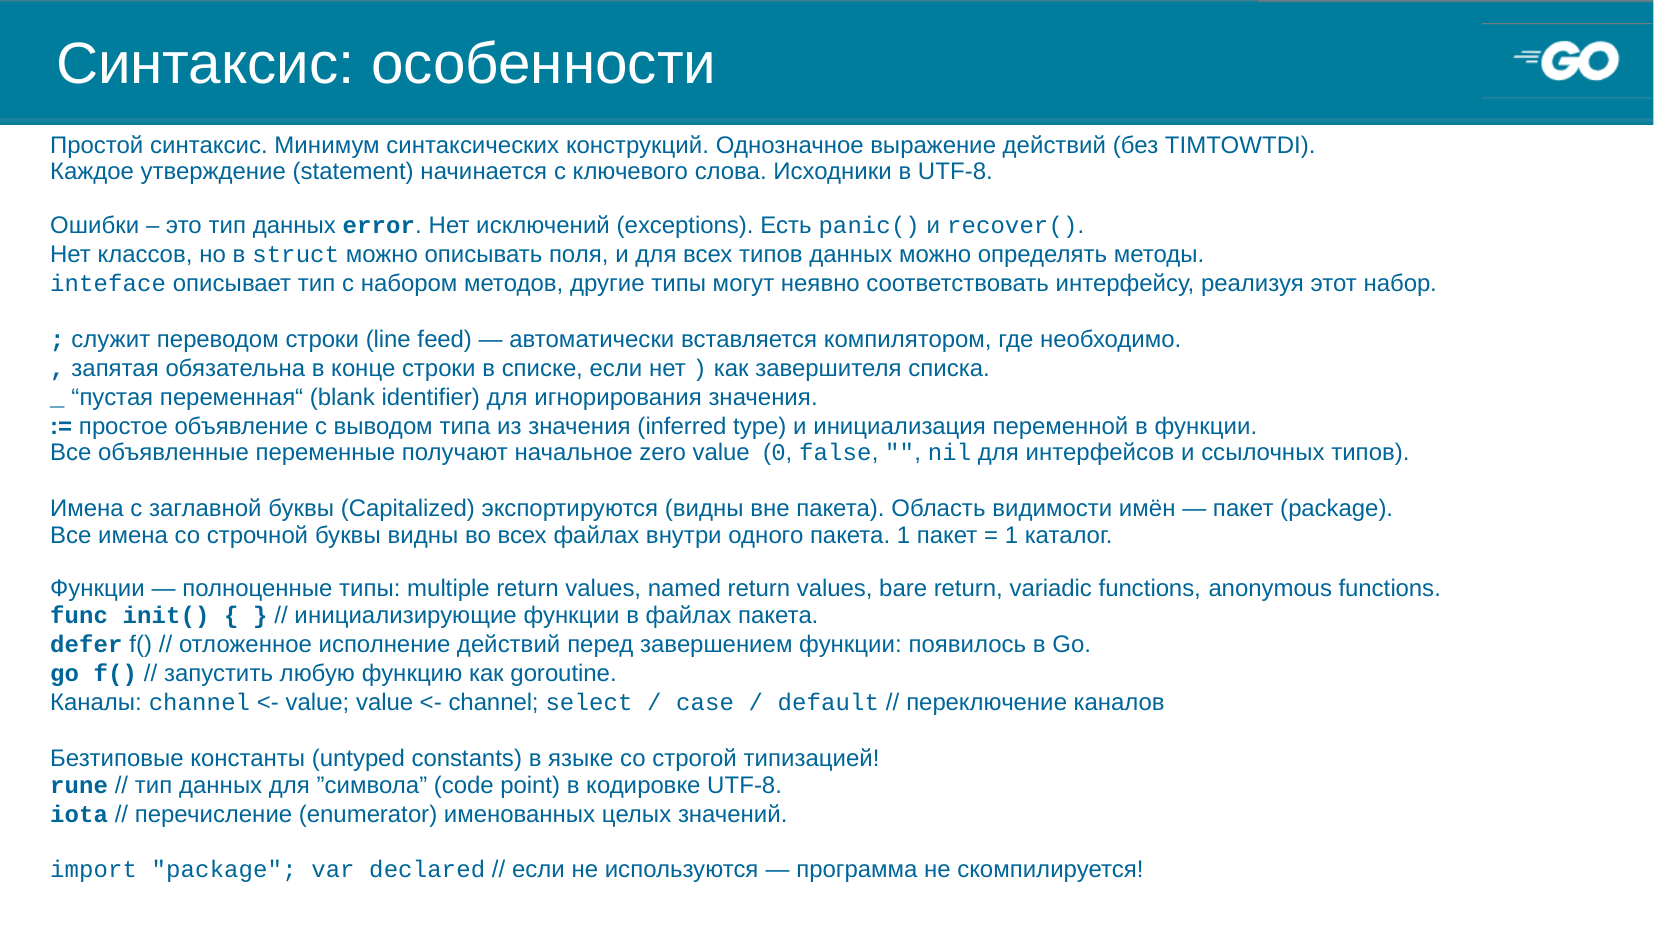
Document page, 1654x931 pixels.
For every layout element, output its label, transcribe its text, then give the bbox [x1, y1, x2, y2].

text_box Синтаксис: особенности [41, 23, 1495, 104]
text_box Простой синтаксис. Минимум синтаксических конструкций. Однозначное выражение действий (без TIMTOWTDI). Каждое утверждение (statement) начинается с ключевого слова. Исходники в UTF-8. Ошибки – это тип данных error. Нет исключений (exceptions). Есть panic() и recover(). Нет классов, но в struct можно описывать поля, и для всех типов данных можно определять методы. inteface описывает тип с набором методов, другие типы могут неявно соответствовать интерфейсу, реализуя этот набор. ; служит переводом строки (line feed) — автоматически вставляется компилятором, где необходимо. , запятая обязательна в конце строки в списке, если нет ) как завершителя списка. _ “пустая переменная“ (blank identifier) для игнорирования значения. := простое объявление с выводом типа из значения (inferred type) и инициализация переменной в функции. Все объявленные переменные получают начальное zero value (0, false, "", nil для интерфейсов и ссылочных типов). Имена с заглавной буквы (Capitalized) экспортируются (видны вне пакета). Область видимости имён — пакет (package). Все имена со строчной буквы видны во всех файлах внутри одного пакета. 1 пакет = 1 каталог. Функции — полноценные типы: multiple return values, named return values, bare return, variadic functions, anonymous functions. func init() { } // инициализирующие функции в файлах пакета. defer f() // отложенное исполнение действий перед завершением функции: появилось в Go. go f() // запустить любую функцию как goroutine. Каналы: channel <- value; value <- channel; select / case / default // переключение каналов Безтиповые константы (untyped constants) в языке со строгой типизацией! rune // тип данных для ”символа” (code point) в кодировке UTF-8. iota // перечисление (enumerator) именованных целых значений. import "package"; var declared // если не используются — программа не скомпилируется! [35, 124, 1619, 898]
picture [1542, 41, 1619, 81]
